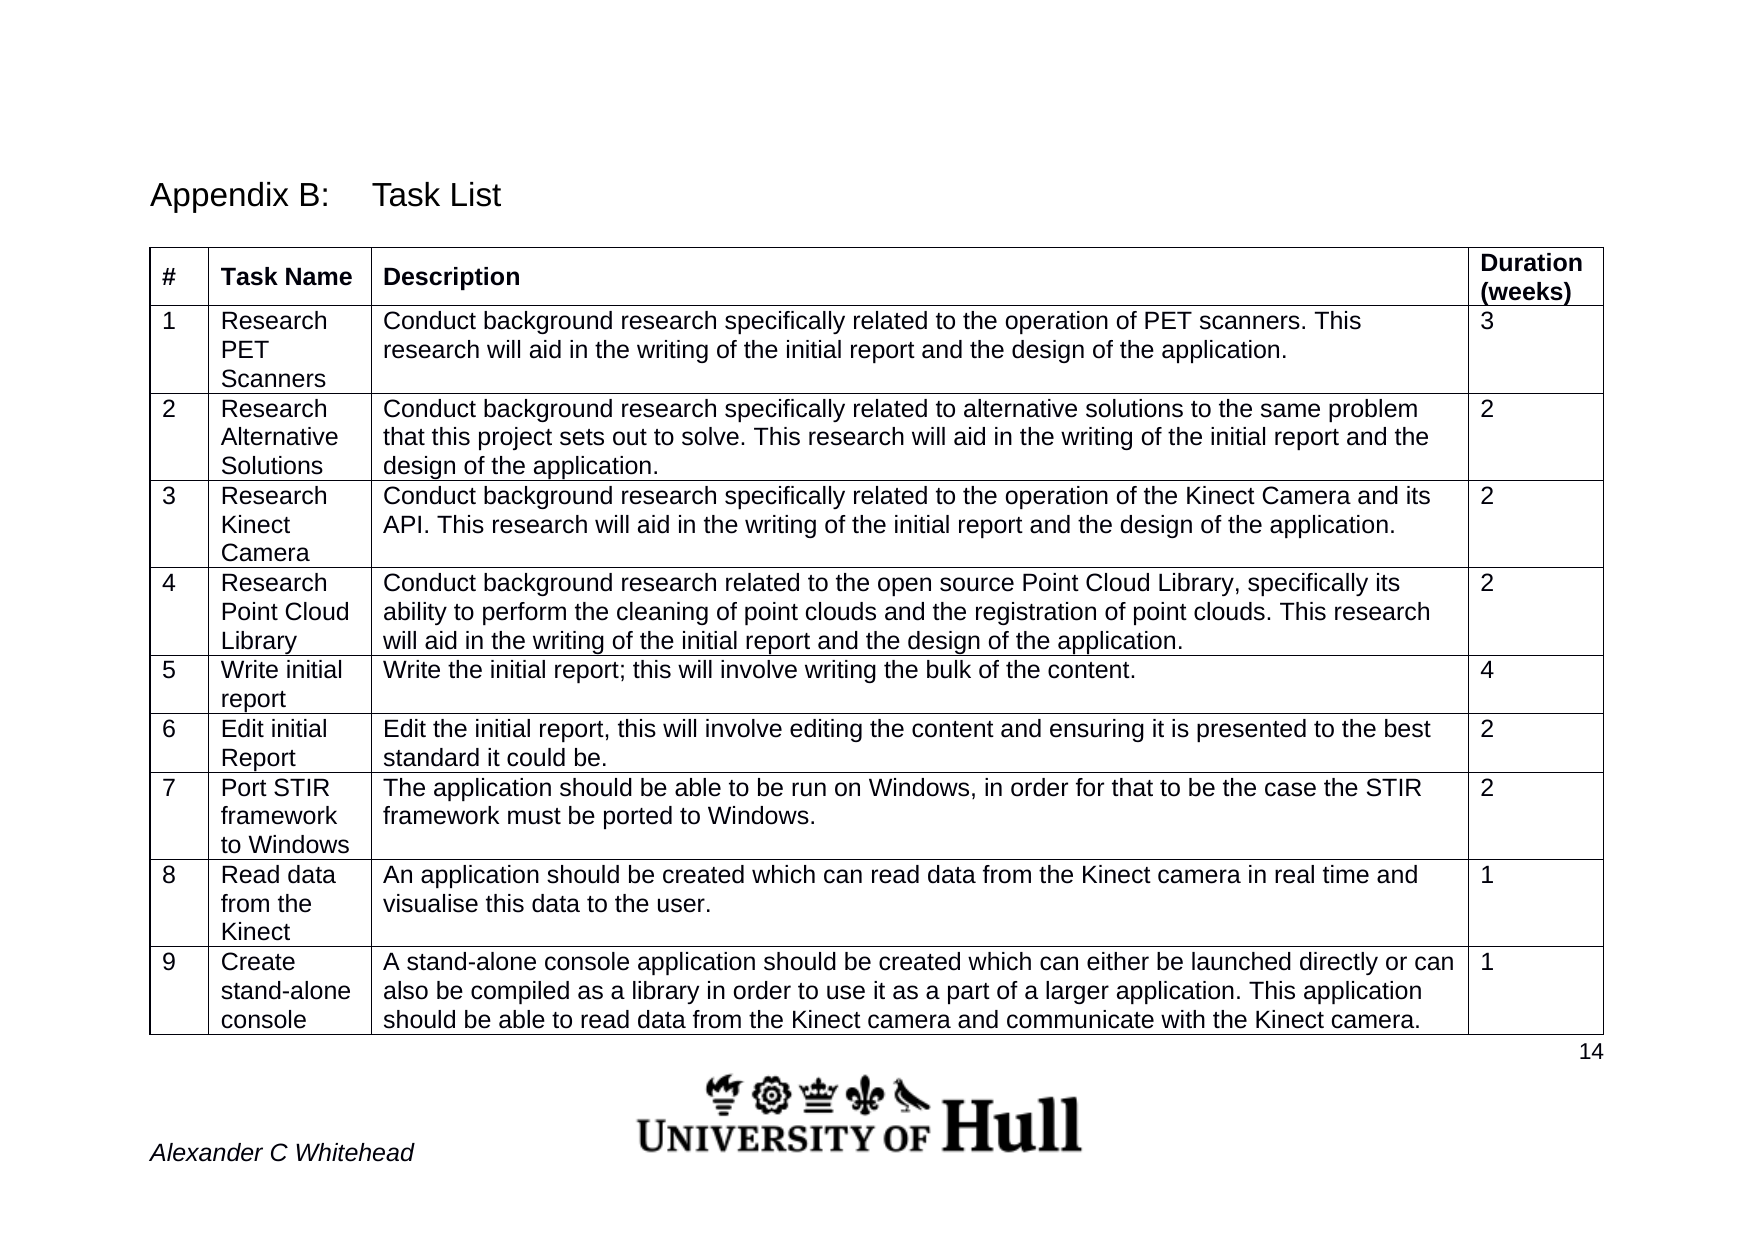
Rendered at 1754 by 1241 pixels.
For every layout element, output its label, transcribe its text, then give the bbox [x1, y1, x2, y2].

table_cell 2 [1469, 568, 1603, 654]
table_header Description [372, 248, 1468, 305]
table_cell Port STIR framework to Windows [209, 773, 371, 859]
table_cell Research Point Cloud Library [209, 568, 371, 654]
picture [630, 1064, 1091, 1162]
table_cell 7 [151, 773, 208, 859]
table_cell 6 [151, 714, 208, 772]
table_cell 1 [151, 306, 208, 393]
table_cell 2 [1469, 481, 1603, 567]
table_cell Write initial report [209, 656, 371, 713]
table_cell 2 [1469, 714, 1603, 772]
table_cell 2 [1469, 394, 1603, 480]
table_cell Write the initial report; this will involve writing the bulk of the content. [372, 656, 1468, 713]
table_cell 3 [151, 481, 208, 567]
table_header # [151, 248, 208, 305]
table_cell Research Alternative Solutions [209, 394, 371, 480]
table_cell 2 [151, 394, 208, 480]
table_cell An application should be created which can read data from the Kinect camera in real time and visualise this data to the user. [372, 860, 1468, 946]
table_header Task Name [209, 248, 371, 305]
table_cell 4 [151, 568, 208, 654]
table_cell 8 [151, 860, 208, 946]
table_cell 1 [1469, 860, 1603, 946]
table_cell 3 [1469, 306, 1603, 393]
table_cell 5 [151, 656, 208, 713]
table_cell Create stand-alone console [209, 947, 371, 1033]
table_cell Conduct background research specifically related to the operation of the Kinect Camera and its API. This research will aid in the writing of the initial report and the design of the application. [372, 481, 1468, 567]
table_cell Conduct background research specifically related to the operation of PET scanners. This research will aid in the writing of the initial report and the design of the application. [372, 306, 1468, 393]
subtitle Task List [150, 175, 1604, 213]
table_cell Edit initial Report [209, 714, 371, 772]
table_cell Conduct background research related to the open source Point Cloud Library, specifically its ability to perform the cleaning of point clouds and the registration of point clouds. This research will aid in the writing of the initial report and the design of the application. [372, 568, 1468, 654]
table_cell Conduct background research specifically related to alternative solutions to the same problem that this project sets out to solve. This research will aid in the writing of the initial report and the design of the application. [372, 394, 1468, 480]
table_cell 2 [1469, 773, 1603, 859]
table_cell 1 [1469, 947, 1603, 1033]
table_cell A stand-alone console application should be created which can either be launched directly or can also be compiled as a library in order to use it as a part of a larger application. This application should be able to read data from the Kinect camera and communicate with the Kinect camera. [372, 947, 1468, 1033]
table_cell Read data from the Kinect [209, 860, 371, 946]
table_cell The application should be able to be run on Windows, in order for that to be the case the STIR framework must be ported to Windows. [372, 773, 1468, 859]
table_header Duration (weeks) [1469, 248, 1603, 305]
table_cell Research Kinect Camera [209, 481, 371, 567]
table_cell Research PET Scanners [209, 306, 371, 393]
table_cell Edit the initial report, this will involve editing the content and ensuring it is presented to the best standard it could be. [372, 714, 1468, 772]
table_cell 9 [151, 947, 208, 1033]
table_cell 4 [1469, 656, 1603, 713]
